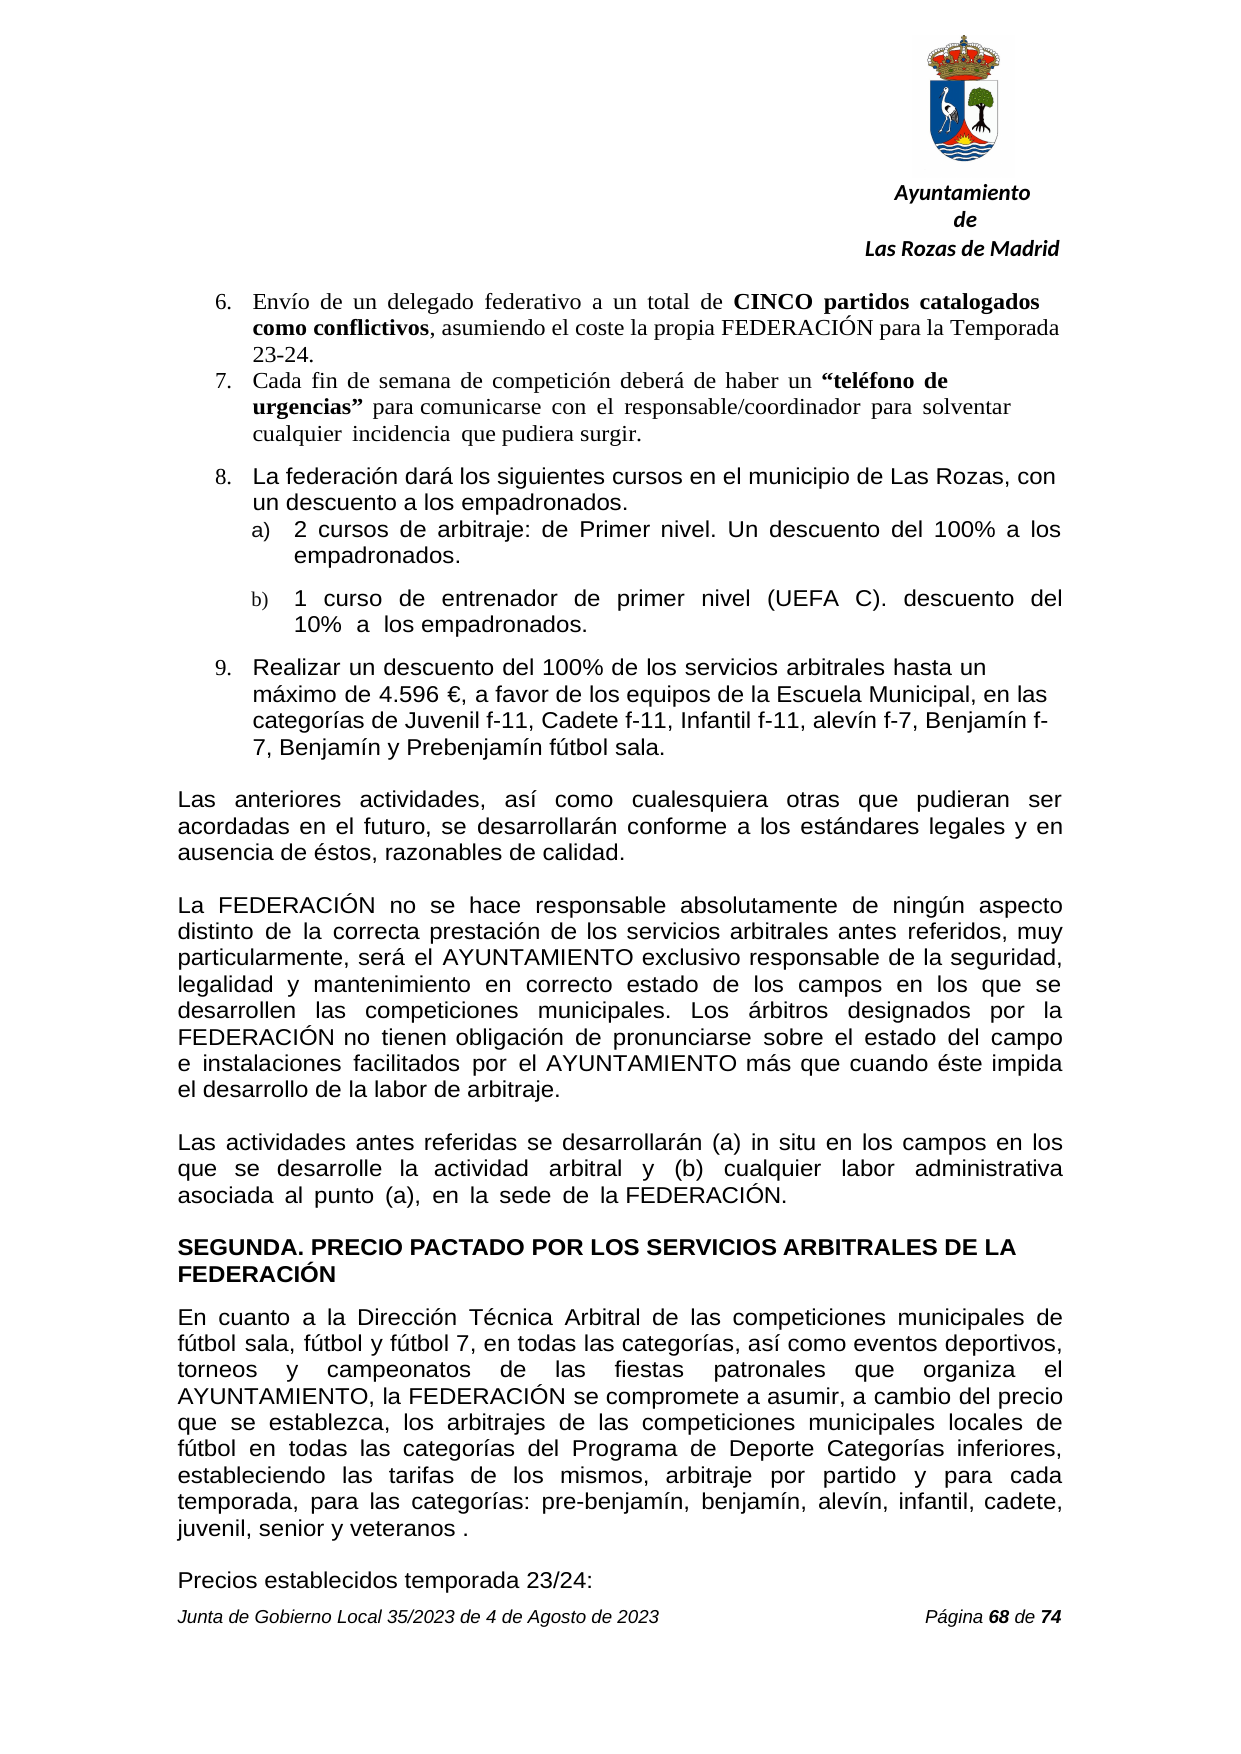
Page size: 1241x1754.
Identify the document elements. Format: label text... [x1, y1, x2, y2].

text En cuanto a la Dirección Técnica Arbitral de las competiciones municipales de fútbol sala, fútbol y fútbol 7, en todas las categorías, así como eventos deportivos, torneos y campeonatos de las fiestas patronales que organiza el AYUNTAMIENTO, la FEDERACIÓN se compromete a asumir, a cambio del precio que se establezca, los arbitrajes de las competiciones municipales locales de fútbol en todas las categorías del Programa de Deporte Categorías inferiores, estableciendo las tarifas de los mismos, arbitraje por partido y para cada temporada, para las categorías: pre-benjamín, benjamín, alevín, infantil, cadete, juvenil, senior y veteranos . [177, 1304, 1063, 1541]
text Las actividades antes referidas se desarrollarán (a) in situ en los campos en los que se desarrolle la actividad arbitral y (b) cualquier labor administrativa asociada al punto (a), en la sede de la FEDERACIÓN. [177, 1129, 1063, 1208]
text Precios establecidos temporada 23/24: [177, 1567, 1063, 1593]
list Envío de un delegado federativo a un total de CINCO partidos catalogados como conflictivos, asumiendo el coste la propia FEDERACIÓN para la Temporada 23-24. [215, 288, 1063, 367]
text SEGUNDA. PRECIO PACTADO POR LOS SERVICIOS ARBITRALES DE LA FEDERACIÓN [177, 1234, 1063, 1287]
list 2 cursos de arbitraje: de Primer nivel. Un descuento del 100% a los empadronados. [251, 516, 1063, 568]
list 1 curso de entrenador de primer nivel (UEFA C). descuento del 10% a los empadronados. [251, 585, 1063, 638]
text Las anteriores actividades, así como cualesquiera otras que pudieran ser acordadas en el futuro, se desarrollarán conforme a los estándares legales y en ausencia de éstos, razonables de calidad. [177, 786, 1063, 865]
list Realizar un descuento del 100% de los servicios arbitrales hasta un máximo de 4.596 €, a favor de los equipos de la Escuela Municipal, en las categorías de Juvenil f-11, Cadete f-11, Infantil f-11, alevín f-7, Benjamín f-7, Benjamín y Prebenjamín fútbol sala. [215, 654, 1063, 760]
list Cada fin de semana de competición deberá de haber un “teléfono de urgencias” para comunicarse con el responsable/coordinador para solventar cualquier incidencia que pudiera surgir. [215, 367, 1063, 446]
text La FEDERACIÓN no se hace responsable absolutamente de ningún aspecto distinto de la correcta prestación de los servicios arbitrales antes referidos, muy particularmente, será el AYUNTAMIENTO exclusivo responsable de la seguridad, legalidad y mantenimiento en correcto estado de los campos en los que se desarrollen las competiciones municipales. Los árbitros designados por la FEDERACIÓN no tienen obligación de pronunciarse sobre el estado del campo e instalaciones facilitados por el AYUNTAMIENTO más que cuando éste impida el desarrollo de la labor de arbitraje. [177, 892, 1063, 1102]
list La federación dará los siguientes cursos en el municipio de Las Rozas, con un descuento a los empadronados. [215, 463, 1063, 516]
